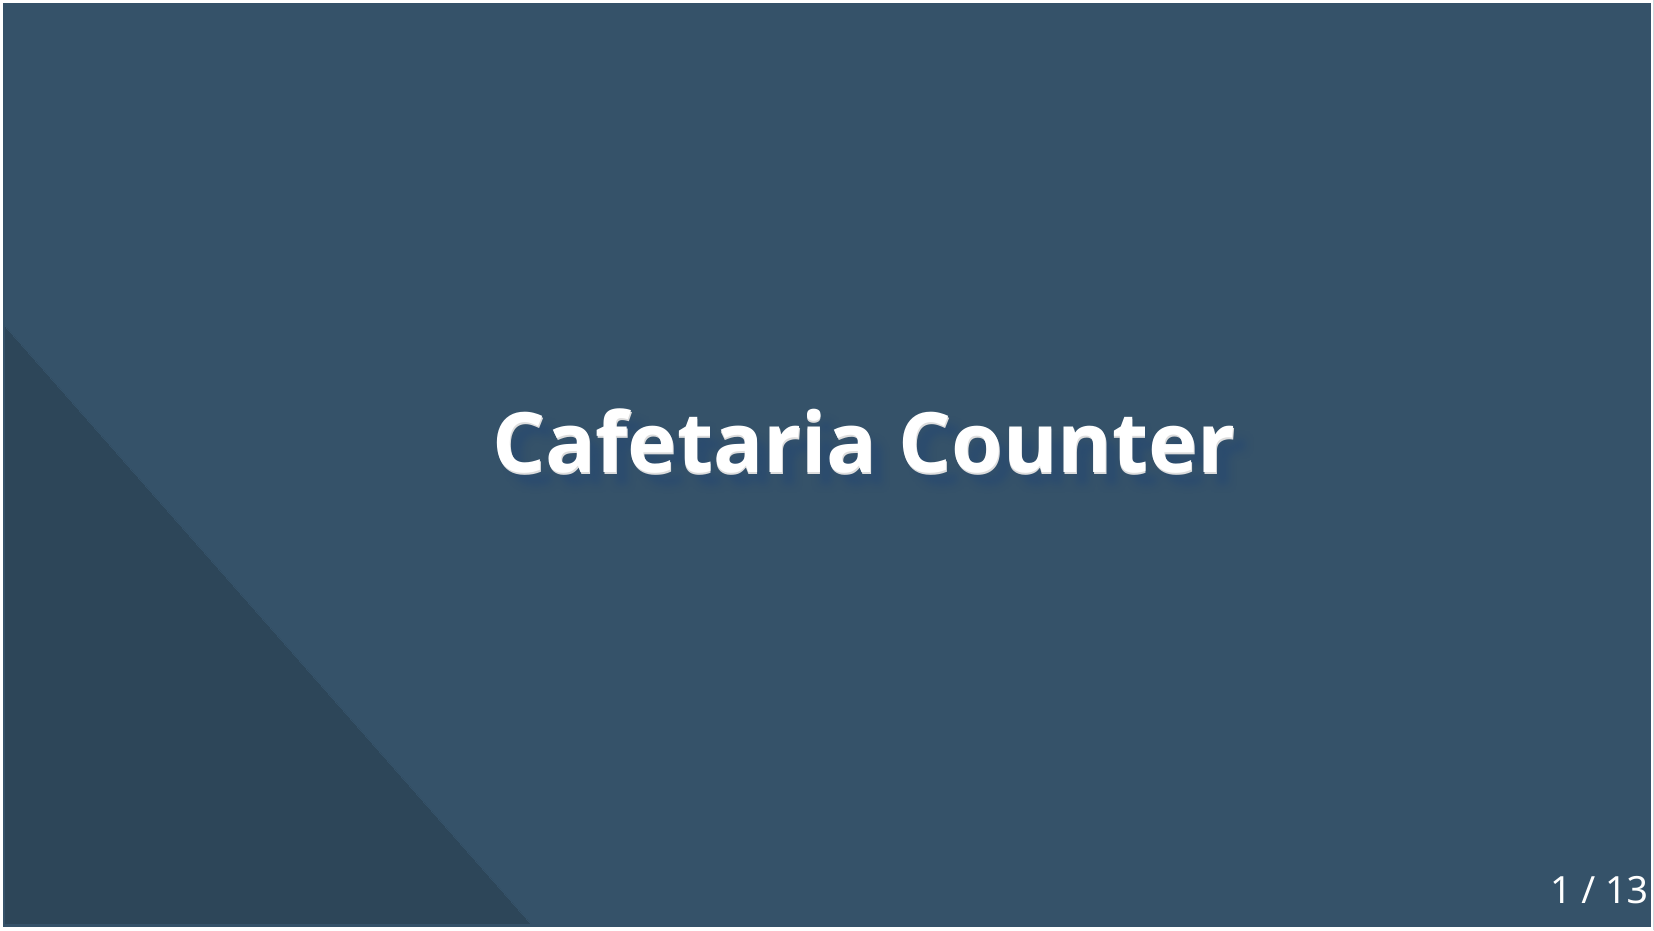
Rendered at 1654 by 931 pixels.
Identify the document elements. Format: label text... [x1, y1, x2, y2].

text_box [0, 0, 1654, 931]
text_box Cafetaria Counter [477, 376, 1276, 495]
text_box <number> / 13 [1535, 856, 1654, 914]
